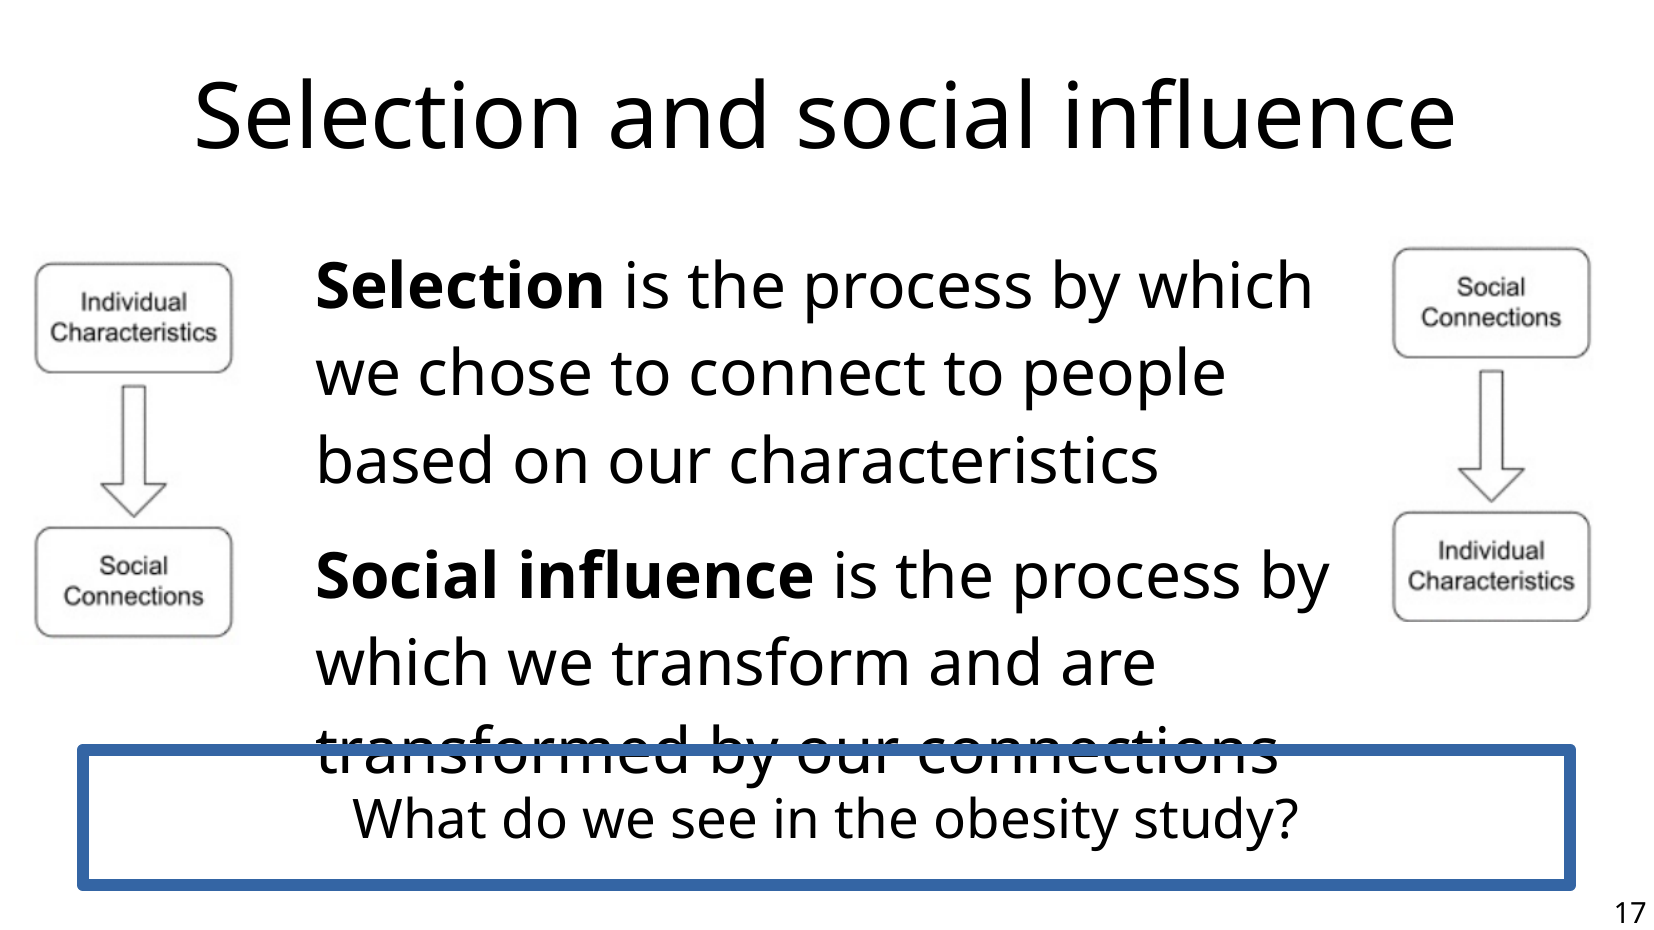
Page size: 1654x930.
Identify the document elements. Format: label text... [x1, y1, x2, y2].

picture [15, 209, 269, 645]
list What do we see in the obesity study? [82, 750, 1571, 886]
list Selection is the process by which we chose to connect to people based on our characteristics Social influence is the process by which we transform and are transformed by our connections [315, 240, 1351, 744]
title Selection and social influence [82, 1, 1571, 225]
picture [1370, 194, 1626, 622]
